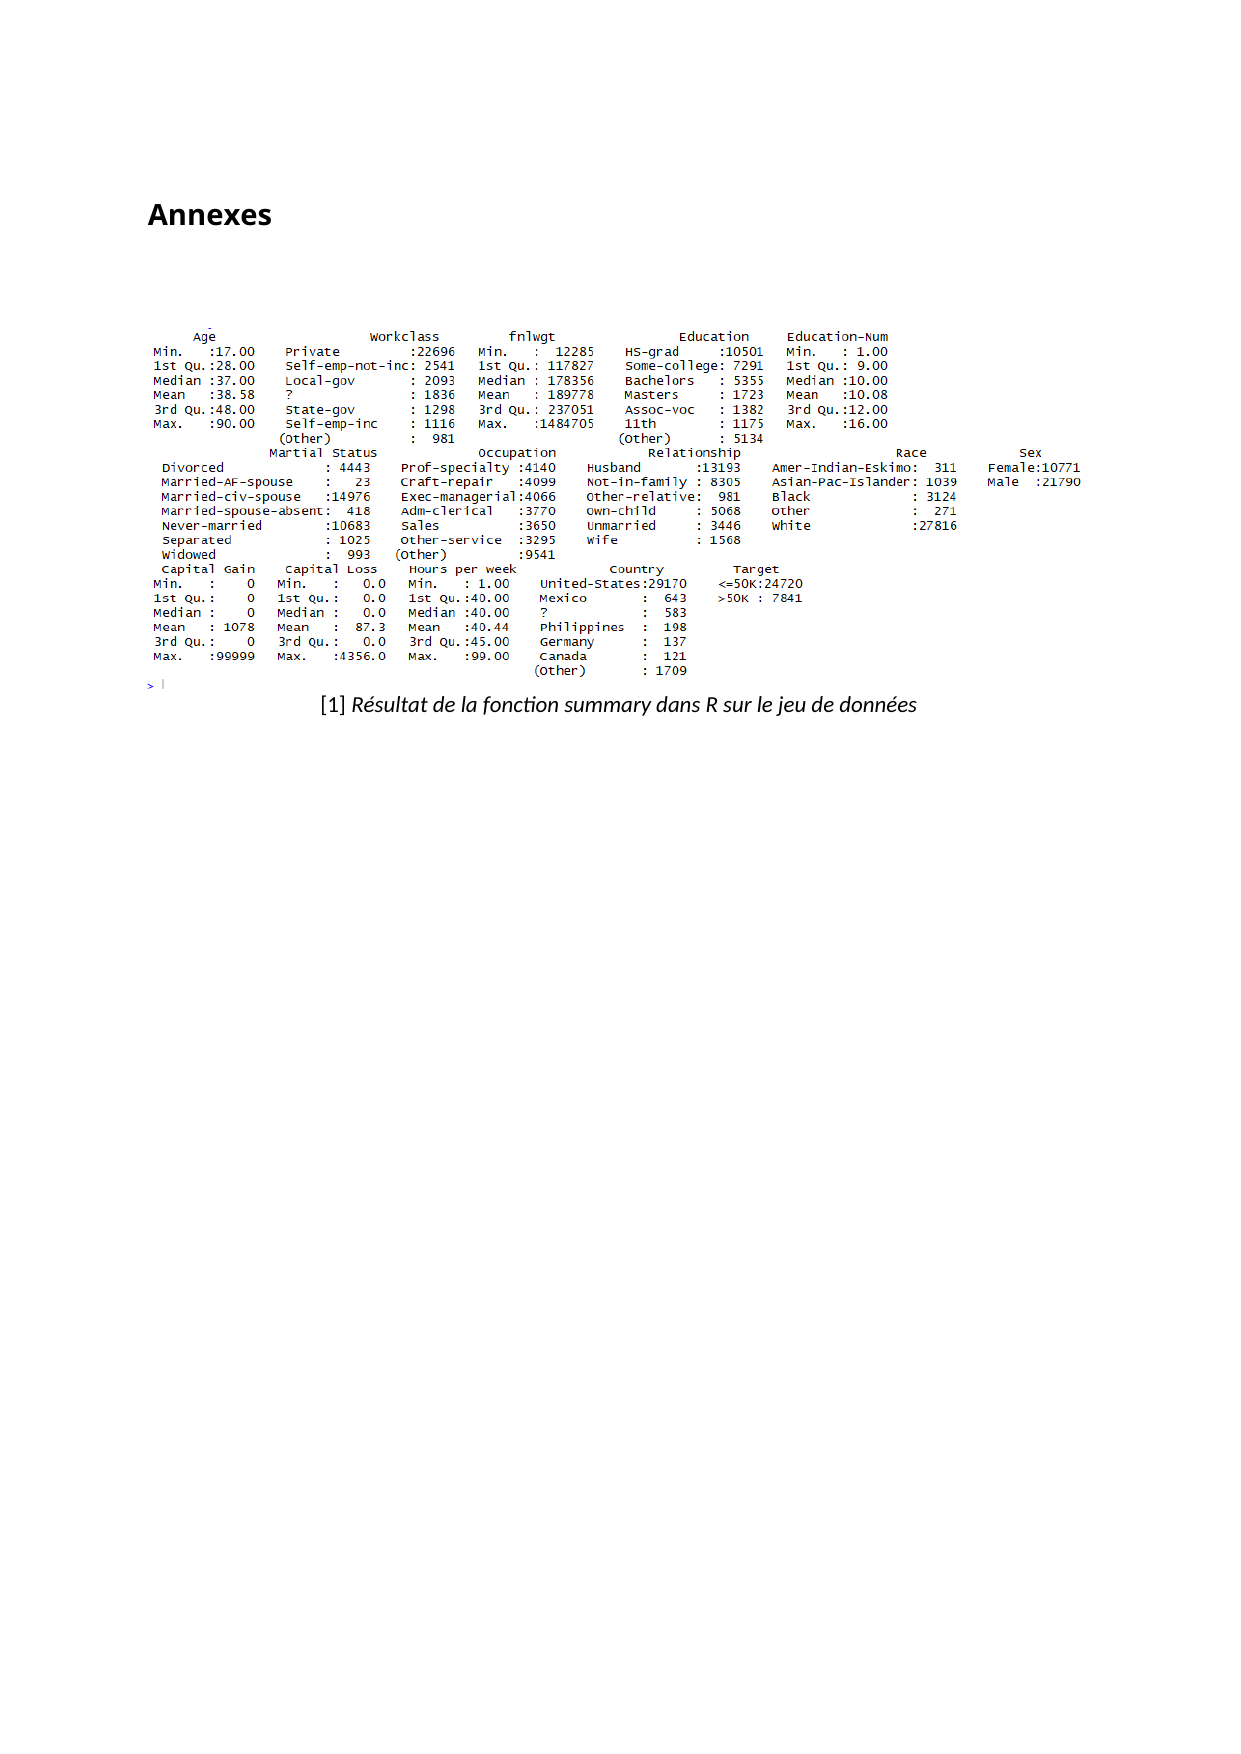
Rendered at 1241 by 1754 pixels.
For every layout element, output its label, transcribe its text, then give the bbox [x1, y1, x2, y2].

text [1] Résultat de la fonction summary dans R sur le jeu de données [148, 689, 1093, 718]
text [148, 299, 1093, 328]
text Annexes [148, 194, 1093, 234]
